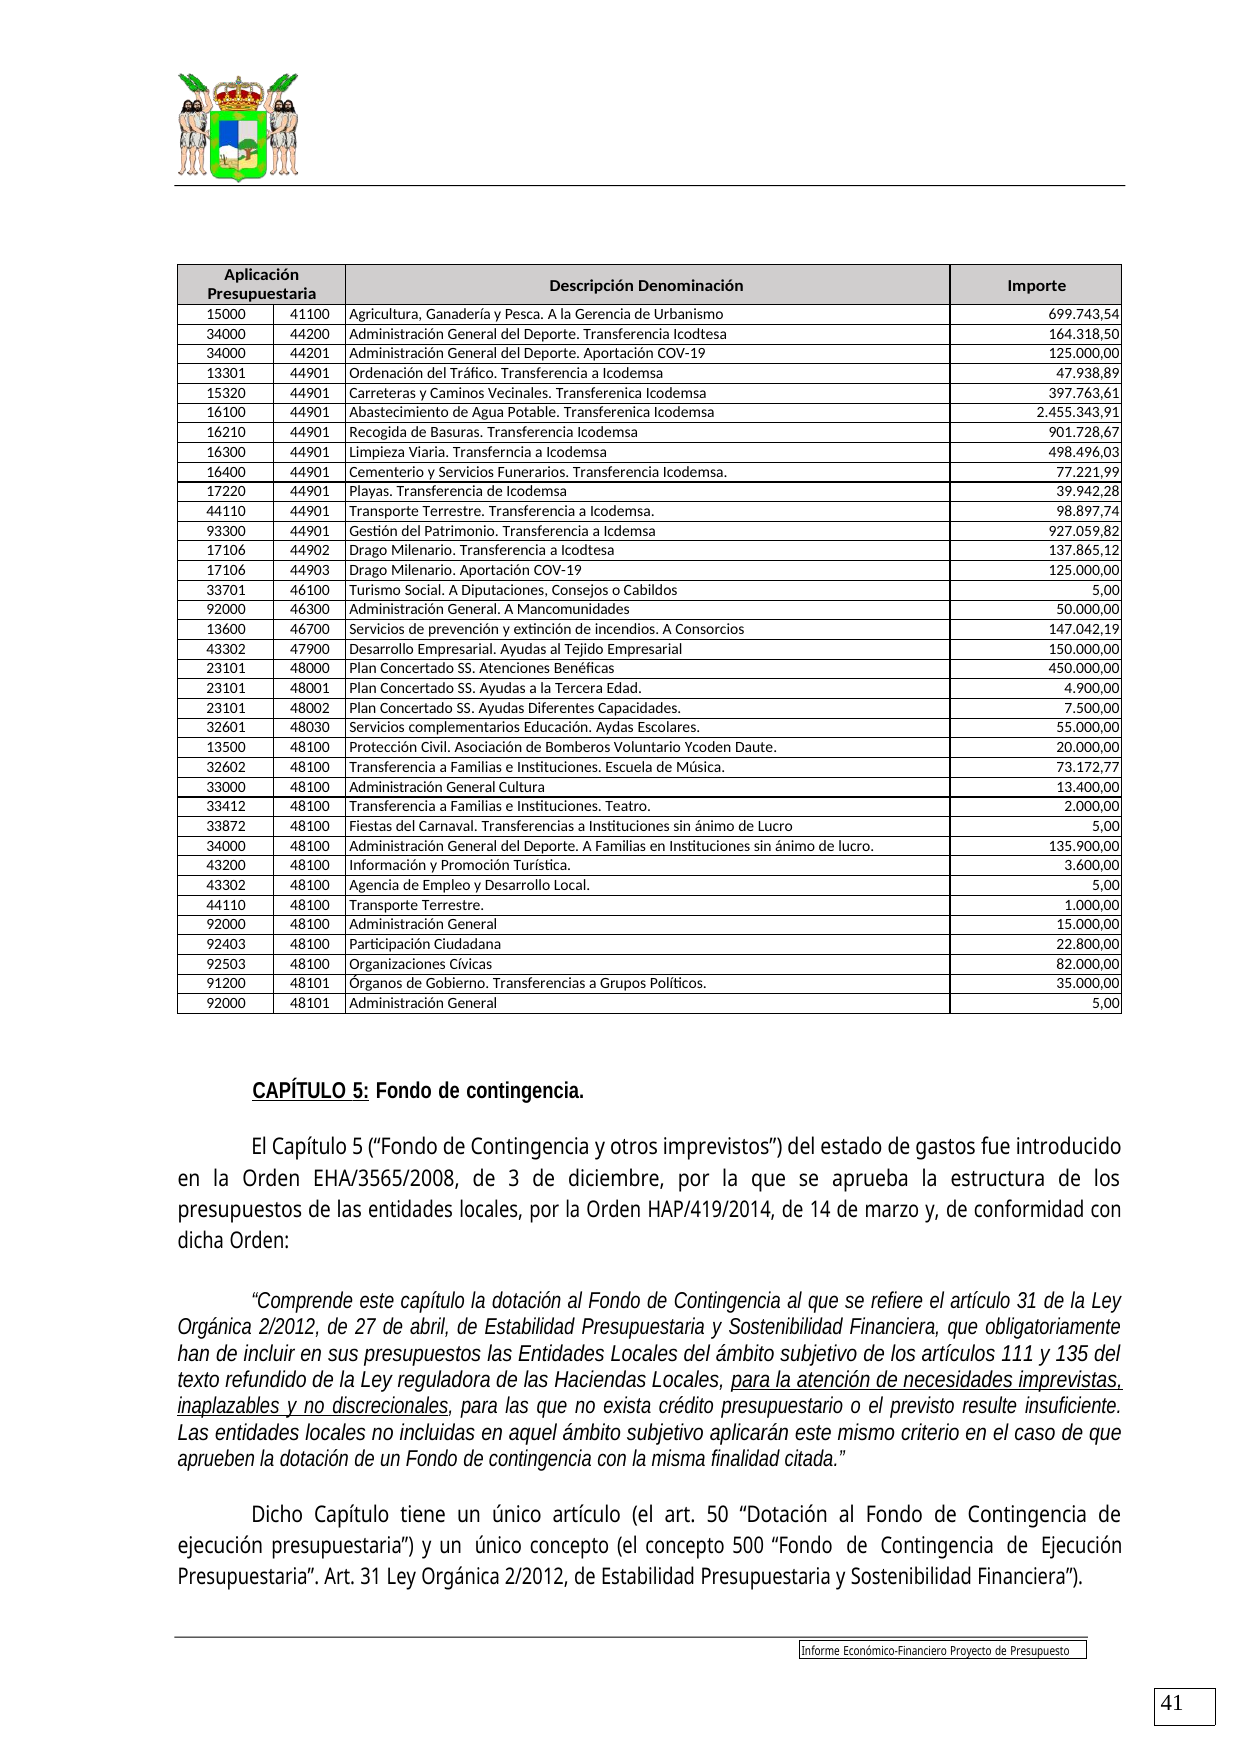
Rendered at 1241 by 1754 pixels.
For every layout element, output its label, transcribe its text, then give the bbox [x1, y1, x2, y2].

table_cell 5,00 [951, 876, 1121, 895]
table_cell Transferencia a Familias e Instituciones. Escuela de Música. [346, 758, 949, 777]
table_cell Ordenación del Tráfico. Transferencia a Icodemsa [346, 364, 949, 383]
table_cell 1.000,00 [951, 896, 1121, 914]
table_cell 15.000,00 [951, 916, 1121, 934]
table_cell Playas. Transferencia de Icodemsa [346, 483, 949, 501]
table_cell 125.000,00 [951, 561, 1121, 580]
table_cell 17106 [178, 561, 273, 580]
table_cell 16100 [178, 404, 273, 422]
table_cell Plan Concertado SS. Atenciones Benéficas [346, 660, 949, 678]
table_cell 33000 [178, 778, 273, 796]
table_cell 48002 [274, 699, 345, 718]
table_cell 7.500,00 [951, 699, 1121, 718]
text El Capítulo 5 (“Fondo de Contingencia y otros imprevistos”) del estado de gastos fue introducido en la Orden EHA/3565/2008, de 3 de diciembre, por la que se aprueba la estructura de los presupuestos de las entidades locales, por la Orden HAP/419/2014, de 14 de marzo y, de conformidad con dicha Orden: [177, 1130, 1122, 1255]
table_cell 32601 [178, 719, 273, 737]
table_cell 92403 [178, 935, 273, 954]
table_cell 44200 [274, 325, 345, 343]
table_cell 48100 [274, 935, 345, 954]
table_cell 34000 [178, 345, 273, 363]
table_cell 23101 [178, 699, 273, 718]
table_cell 15320 [178, 384, 273, 403]
table_cell 23101 [178, 660, 273, 678]
table_cell 13600 [178, 620, 273, 639]
table_cell 48100 [274, 876, 345, 895]
table_cell 450.000,00 [951, 660, 1121, 678]
table_cell 48100 [274, 758, 345, 777]
table_cell Información y Promoción Turística. [346, 856, 949, 875]
table_cell 498.496,03 [951, 443, 1121, 462]
table_cell 2.455.343,91 [951, 404, 1121, 422]
table_cell 23101 [178, 679, 273, 698]
table_cell 48001 [274, 679, 345, 698]
table_cell 34000 [178, 325, 273, 343]
table_cell 44201 [274, 345, 345, 363]
table_cell 48100 [274, 817, 345, 836]
table_cell 16210 [178, 423, 273, 442]
table_cell Drago Milenario. Aportación COV-19 [346, 561, 949, 580]
table_cell Administración General [346, 916, 949, 934]
table_cell 13500 [178, 738, 273, 757]
table_cell 135.900,00 [951, 837, 1121, 855]
table_cell Agricultura, Ganadería y Pesca. A la Gerencia de Urbanismo [346, 305, 949, 324]
table_cell 44903 [274, 561, 345, 580]
table_cell 43302 [178, 640, 273, 658]
table_cell Recogida de Basuras. Transferencia Icodemsa [346, 423, 949, 442]
table_cell 48100 [274, 778, 345, 796]
text Dicho Capítulo tiene un único artículo (el art. 50 “Dotación al Fondo de Contingencia de ejecución presupuestaria”) y un único concepto (el concepto 500 “Fondo de Contingencia de Ejecución Presupuestaria”. Art. 31 Ley Orgánica 2/2012, de Estabilidad Presupuestaria y Sostenibilidad Financiera”). [177, 1497, 1123, 1591]
table_cell 77.221,99 [951, 463, 1121, 481]
table_cell 48100 [274, 955, 345, 973]
table_cell 39.942,28 [951, 483, 1121, 501]
table_cell 43200 [178, 856, 273, 875]
table_cell 33872 [178, 817, 273, 836]
table_cell 901.728,67 [951, 423, 1121, 442]
table_cell 44110 [178, 896, 273, 914]
table_cell 48000 [274, 660, 345, 678]
table_cell Órganos de Gobierno. Transferencias a Grupos Políticos. [346, 975, 949, 993]
table_cell 17106 [178, 541, 273, 560]
table_cell Agencia de Empleo y Desarrollo Local. [346, 876, 949, 895]
table_cell 35.000,00 [951, 975, 1121, 993]
text “Comprende este capítulo la dotación al Fondo de Contingencia al que se refiere el artículo 31 de la Ley Orgánica 2/2012, de 27 de abril, de Estabilidad Presupuestaria y Sostenibilidad Financiera, que obligatoriamente han de incluir en sus presupuestos las Entidades Locales del ámbito subjetivo de los artículos 111 y 135 del texto refundido de la Ley reguladora de las Haciendas Locales, para la atención de necesidades imprevistas, inaplazables y no discrecionales, para las que no exista crédito presupuestario o el previsto resulte insuficiente. Las entidades locales no incluidas en aquel ámbito subjetivo aplicarán este mismo criterio en el caso de que aprueben la dotación de un Fondo de contingencia con la misma finalidad citada.” [177, 1287, 1122, 1471]
table_cell 92503 [178, 955, 273, 973]
table_cell 16300 [178, 443, 273, 462]
table_cell 16400 [178, 463, 273, 481]
table_cell Transporte Terrestre. [346, 896, 949, 914]
table_cell 33701 [178, 581, 273, 599]
table_cell 73.172,77 [951, 758, 1121, 777]
table_cell 47.938,89 [951, 364, 1121, 383]
table_cell Turismo Social. A Diputaciones, Consejos o Cabildos [346, 581, 949, 599]
table_cell 82.000,00 [951, 955, 1121, 973]
table_cell 47900 [274, 640, 345, 658]
table_cell Administración General [346, 994, 949, 1013]
table_cell 164.318,50 [951, 325, 1121, 343]
table_cell Administración General. A Mancomunidades [346, 601, 949, 619]
table_cell 150.000,00 [951, 640, 1121, 658]
table_cell 699.743,54 [951, 305, 1121, 324]
table_header Aplicación Presupuestaria [178, 265, 345, 304]
table_cell 13.400,00 [951, 778, 1121, 796]
table_cell 48100 [274, 896, 345, 914]
table_cell Transferencia a Familias e Instituciones. Teatro. [346, 798, 949, 816]
table_cell 55.000,00 [951, 719, 1121, 737]
table_cell 48100 [274, 798, 345, 816]
table_cell 44901 [274, 463, 345, 481]
table_cell Transporte Terrestre. Transferencia a Icodemsa. [346, 502, 949, 521]
table_cell 137.865,12 [951, 541, 1121, 560]
table_cell 98.897,74 [951, 502, 1121, 521]
table_cell 125.000,00 [951, 345, 1121, 363]
table_cell 17220 [178, 483, 273, 501]
table_cell 43302 [178, 876, 273, 895]
table_cell 5,00 [951, 994, 1121, 1013]
table_cell 46700 [274, 620, 345, 639]
table_cell Gestión del Patrimonio. Transferencia a Icdemsa [346, 522, 949, 540]
picture [177, 73, 299, 183]
table_cell 44902 [274, 541, 345, 560]
table_cell 13301 [178, 364, 273, 383]
table_cell Protección Civil. Asociación de Bomberos Voluntario Ycoden Daute. [346, 738, 949, 757]
table_cell 2.000,00 [951, 798, 1121, 816]
table_cell 44901 [274, 404, 345, 422]
table_cell 46300 [274, 601, 345, 619]
table_cell 91200 [178, 975, 273, 993]
table_cell 32602 [178, 758, 273, 777]
table_cell 44901 [274, 384, 345, 403]
table_cell 147.042,19 [951, 620, 1121, 639]
table_cell Administración General Cultura [346, 778, 949, 796]
table_cell Participación Ciudadana [346, 935, 949, 954]
table_cell 22.800,00 [951, 935, 1121, 954]
table_cell Carreteras y Caminos Vecinales. Transferenica Icodemsa [346, 384, 949, 403]
table_cell Plan Concertado SS. Ayudas a la Tercera Edad. [346, 679, 949, 698]
table_cell Organizaciones Cívicas [346, 955, 949, 973]
table_cell 48101 [274, 975, 345, 993]
table_cell 5,00 [951, 817, 1121, 836]
table_cell Administración General del Deporte. Aportación COV-19 [346, 345, 949, 363]
table_cell Limpieza Viaria. Transferncia a Icodemsa [346, 443, 949, 462]
table_cell 33412 [178, 798, 273, 816]
table_cell Administración General del Deporte. Transferencia Icodtesa [346, 325, 949, 343]
table_cell 48101 [274, 994, 345, 1013]
table_header Importe [951, 265, 1121, 304]
table_cell 3.600,00 [951, 856, 1121, 875]
subtitle CAPÍTULO 5: Fondo de contingencia. [215, 1077, 1173, 1104]
table_cell 48100 [274, 916, 345, 934]
table_cell 15000 [178, 305, 273, 324]
table_cell Drago Milenario. Transferencia a Icodtesa [346, 541, 949, 560]
table_cell Abastecimiento de Agua Potable. Transferenica Icodemsa [346, 404, 949, 422]
table_cell Servicios complementarios Educación. Aydas Escolares. [346, 719, 949, 737]
table_cell 44901 [274, 522, 345, 540]
table_cell 44901 [274, 483, 345, 501]
table_header Descripción Denominación [346, 265, 949, 304]
table_cell 92000 [178, 601, 273, 619]
table_cell 46100 [274, 581, 345, 599]
table_cell 50.000,00 [951, 601, 1121, 619]
table_cell 92000 [178, 994, 273, 1013]
table_cell 927.059,82 [951, 522, 1121, 540]
table_cell 41100 [274, 305, 345, 324]
table_cell 4.900,00 [951, 679, 1121, 698]
table_cell 48030 [274, 719, 345, 737]
table_cell 93300 [178, 522, 273, 540]
table_cell Plan Concertado SS. Ayudas Diferentes Capacidades. [346, 699, 949, 718]
table_cell Cementerio y Servicios Funerarios. Transferencia Icodemsa. [346, 463, 949, 481]
table_cell 44901 [274, 443, 345, 462]
table_cell Fiestas del Carnaval. Transferencias a Instituciones sin ánimo de Lucro [346, 817, 949, 836]
table_cell 44901 [274, 502, 345, 521]
table_cell 48100 [274, 738, 345, 757]
table_cell 5,00 [951, 581, 1121, 599]
table_cell 44901 [274, 364, 345, 383]
table_cell 48100 [274, 837, 345, 855]
table_cell 92000 [178, 916, 273, 934]
table_cell 34000 [178, 837, 273, 855]
table_cell Desarrollo Empresarial. Ayudas al Tejido Empresarial [346, 640, 949, 658]
table_cell 20.000,00 [951, 738, 1121, 757]
table_cell 44110 [178, 502, 273, 521]
table_cell 48100 [274, 856, 345, 875]
table_cell 44901 [274, 423, 345, 442]
table_cell 397.763,61 [951, 384, 1121, 403]
table_cell Servicios de prevención y extinción de incendios. A Consorcios [346, 620, 949, 639]
table_cell Administración General del Deporte. A Familias en Instituciones sin ánimo de lucro. [346, 837, 949, 855]
